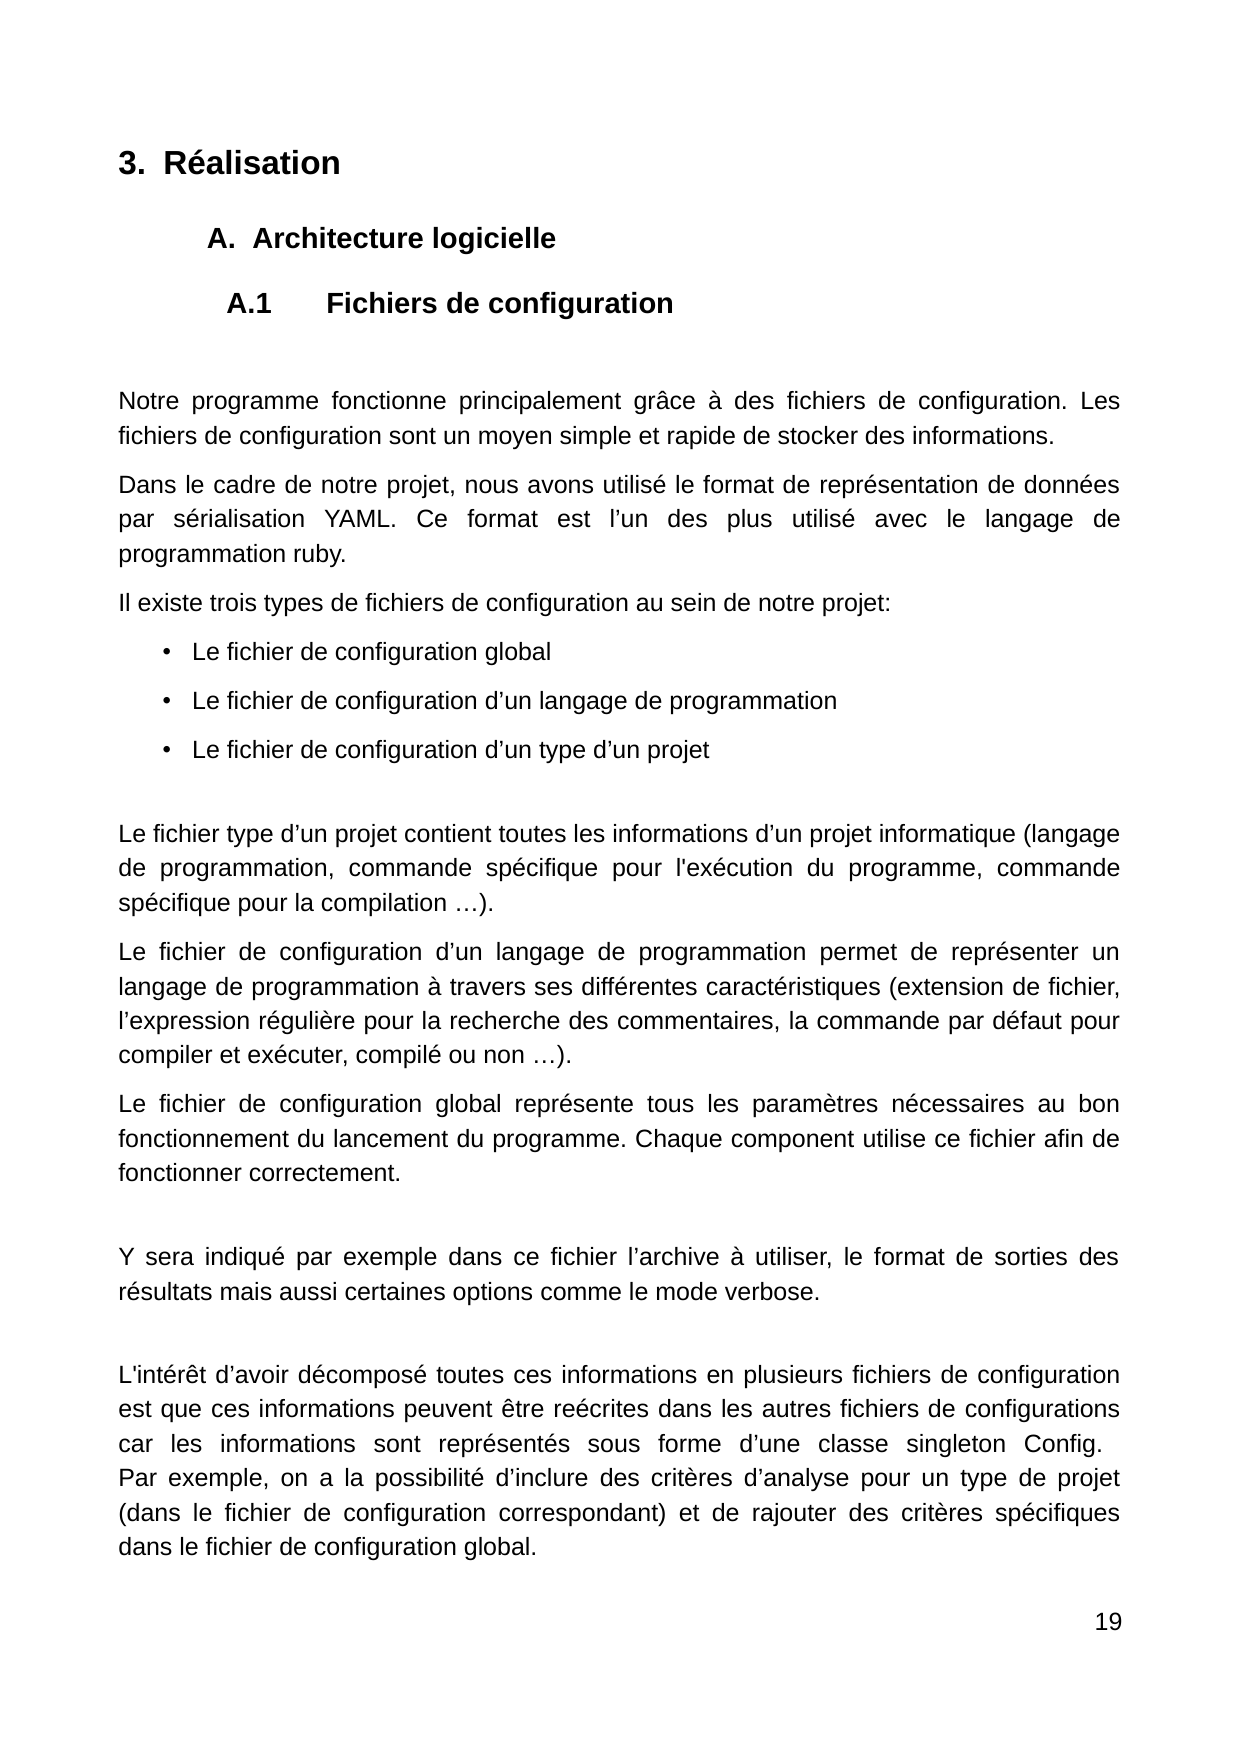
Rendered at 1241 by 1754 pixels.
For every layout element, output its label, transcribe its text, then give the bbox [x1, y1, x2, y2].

subtitle Fichiers de configuration [178, 286, 1122, 320]
list Le fichier de configuration global [162, 637, 1122, 666]
subtitle Réalisation [118, 143, 1122, 182]
text Le fichier de configuration global représente tous les paramètres nécessaires au bon fonctionnement du lancement du programme. Chaque component utilise ce fichier afin de fonctionner correctement. [118, 1089, 1122, 1187]
list Le fichier de configuration d’un langage de programmation [162, 686, 1122, 715]
text Notre programme fonctionne principalement grâce à des fichiers de configuration. Les fichiers de configuration sont un moyen simple et rapide de stocker des informations. [118, 386, 1122, 449]
text Dans le cadre de notre projet, nous avons utilisé le format de représentation de données par sérialisation YAML. Ce format est l’un des plus utilisé avec le langage de programmation ruby. [118, 470, 1122, 568]
text Y sera indiqué par exemple dans ce fichier l’archive à utiliser, le format de sorties des résultats mais aussi certaines options comme le mode verbose. [118, 1207, 1122, 1305]
text Le fichier type d’un projet contient toutes les informations d’un projet informatique (langage de programmation, commande spécifique pour l'exécution du programme, commande spécifique pour la compilation …). [118, 784, 1122, 917]
text Il existe trois types de fichiers de configuration au sein de notre projet: [118, 588, 1122, 617]
subtitle Architecture logicielle [178, 221, 1122, 254]
text L'intérêt d’avoir décomposé toutes ces informations en plusieurs fichiers de configuration est que ces informations peuvent être reécrites dans les autres fichiers de configurations car les informations sont représentés sous forme d’une classe singleton Config. Par exemple, on a la possibilité d’inclure des critères d’analyse pour un type de projet (dans le fichier de configuration correspondant) et de rajouter des critères spécifiques dans le fichier de configuration global. [118, 1326, 1122, 1561]
list Le fichier de configuration d’un type d’un projet [162, 735, 1122, 764]
text Le fichier de configuration d’un langage de programmation permet de représenter un langage de programmation à travers ses différentes caractéristiques (extension de fichier, l’expression régulière pour la recherche des commentaires, la commande par défaut pour compiler et exécuter, compilé ou non …). [118, 937, 1122, 1069]
